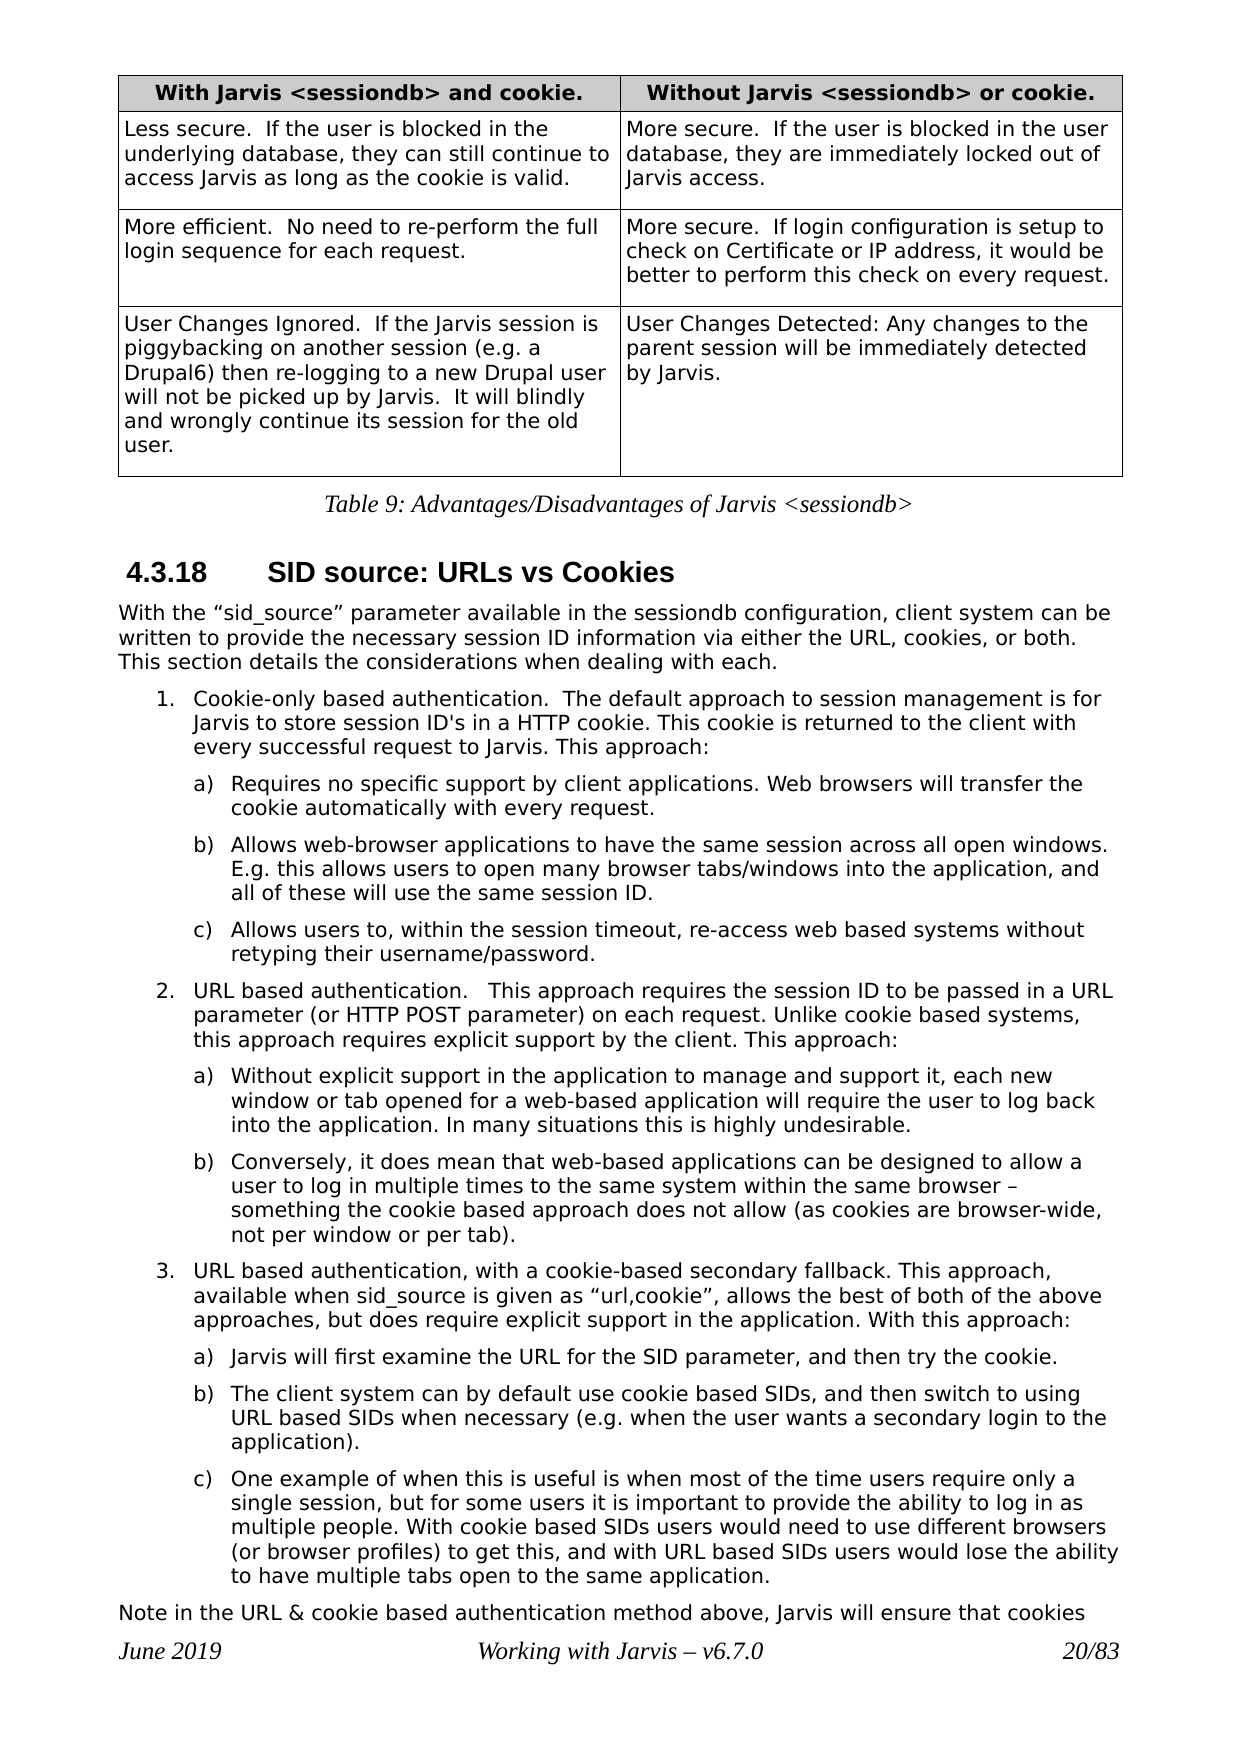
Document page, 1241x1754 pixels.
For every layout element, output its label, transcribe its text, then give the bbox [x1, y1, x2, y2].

list One example of when this is useful is when most of the time users require only a single session, but for some users it is important to provide the ability to log in as multiple people. With cookie based SIDs users would need to use different browsers (or browser profiles) to get this, and with URL based SIDs users would lose the ability to have multiple tabs open to the same application. [193, 1467, 1122, 1588]
table_header With Jarvis <sessiondb> and cookie. [119, 76, 620, 111]
list Requires no specific support by client applications. Web browsers will transfer the cookie automatically with every request. [193, 772, 1122, 820]
list Jarvis will first examine the URL for the SID parameter, and then try the cookie. [193, 1345, 1122, 1369]
list Conversely, it does mean that web-based applications can be designed to allow a user to log in multiple times to the same system within the same browser – something the cookie based approach does not allow (as cookies are browser-wide, not per window or per tab). [193, 1150, 1122, 1247]
list Without explicit support in the application to manage and support it, each new window or tab opened for a web-based application will require the user to log back into the application. In many situations this is highly undesirable. [193, 1064, 1122, 1137]
table_cell Less secure. If the user is blocked in the underlying database, they can still continue to access Jarvis as long as the cookie is valid. [119, 112, 620, 208]
table_header Without Jarvis <sessiondb> or cookie. [621, 76, 1122, 111]
table_cell More efficient. No need to re-perform the full login sequence for each request. [119, 210, 620, 306]
table_cell More secure. If the user is blocked in the user database, they are immediately locked out of Jarvis access. [621, 112, 1122, 208]
list URL based authentication. This approach requires the session ID to be passed in a URL parameter (or HTTP POST parameter) on each request. Unlike cookie based systems, this approach requires explicit support by the client. This approach: [156, 979, 1122, 1052]
list Allows users to, within the session timeout, re-access web based systems without retyping their username/password. [193, 918, 1122, 967]
subtitle SID source: URLs vs Cookies [118, 555, 1122, 589]
text Note in the URL & cookie based authentication method above, Jarvis will ensure that cookies [118, 1601, 1122, 1625]
list Cookie-only based authentication. The default approach to session management is for Jarvis to store session ID's in a HTTP cookie. This cookie is returned to the client with every successful request to Jarvis. This approach: [156, 687, 1122, 759]
text Table 9: Advantages/Disadvantages of Jarvis <sessiondb> [118, 489, 1122, 518]
list URL based authentication, with a cookie-based secondary fallback. This approach, available when sid_source is given as “url,cookie”, allows the best of both of the above approaches, but does require explicit support in the application. With this approach: [156, 1259, 1122, 1332]
table_cell More secure. If login configuration is setup to check on Certificate or IP address, it would be better to perform this check on every request. [621, 210, 1122, 306]
table_cell User Changes Ignored. If the Jarvis session is piggybacking on another session (e.g. a Drupal6) then re-logging to a new Drupal user will not be picked up by Jarvis. It will blindly and wrongly continue its session for the old user. [119, 307, 620, 476]
list The client system can by default use cookie based SIDs, and then switch to using URL based SIDs when necessary (e.g. when the user wants a secondary login to the application). [193, 1382, 1122, 1454]
text With the “sid_source” parameter available in the sessiondb configuration, client system can be written to provide the necessary session ID information via either the URL, cookies, or both. This section details the considerations when dealing with each. [118, 601, 1122, 674]
list Allows web-browser applications to have the same session across all open windows. E.g. this allows users to open many browser tabs/windows into the application, and all of these will use the same session ID. [193, 833, 1122, 906]
table_cell User Changes Detected: Any changes to the parent session will be immediately detected by Jarvis. [621, 307, 1122, 476]
